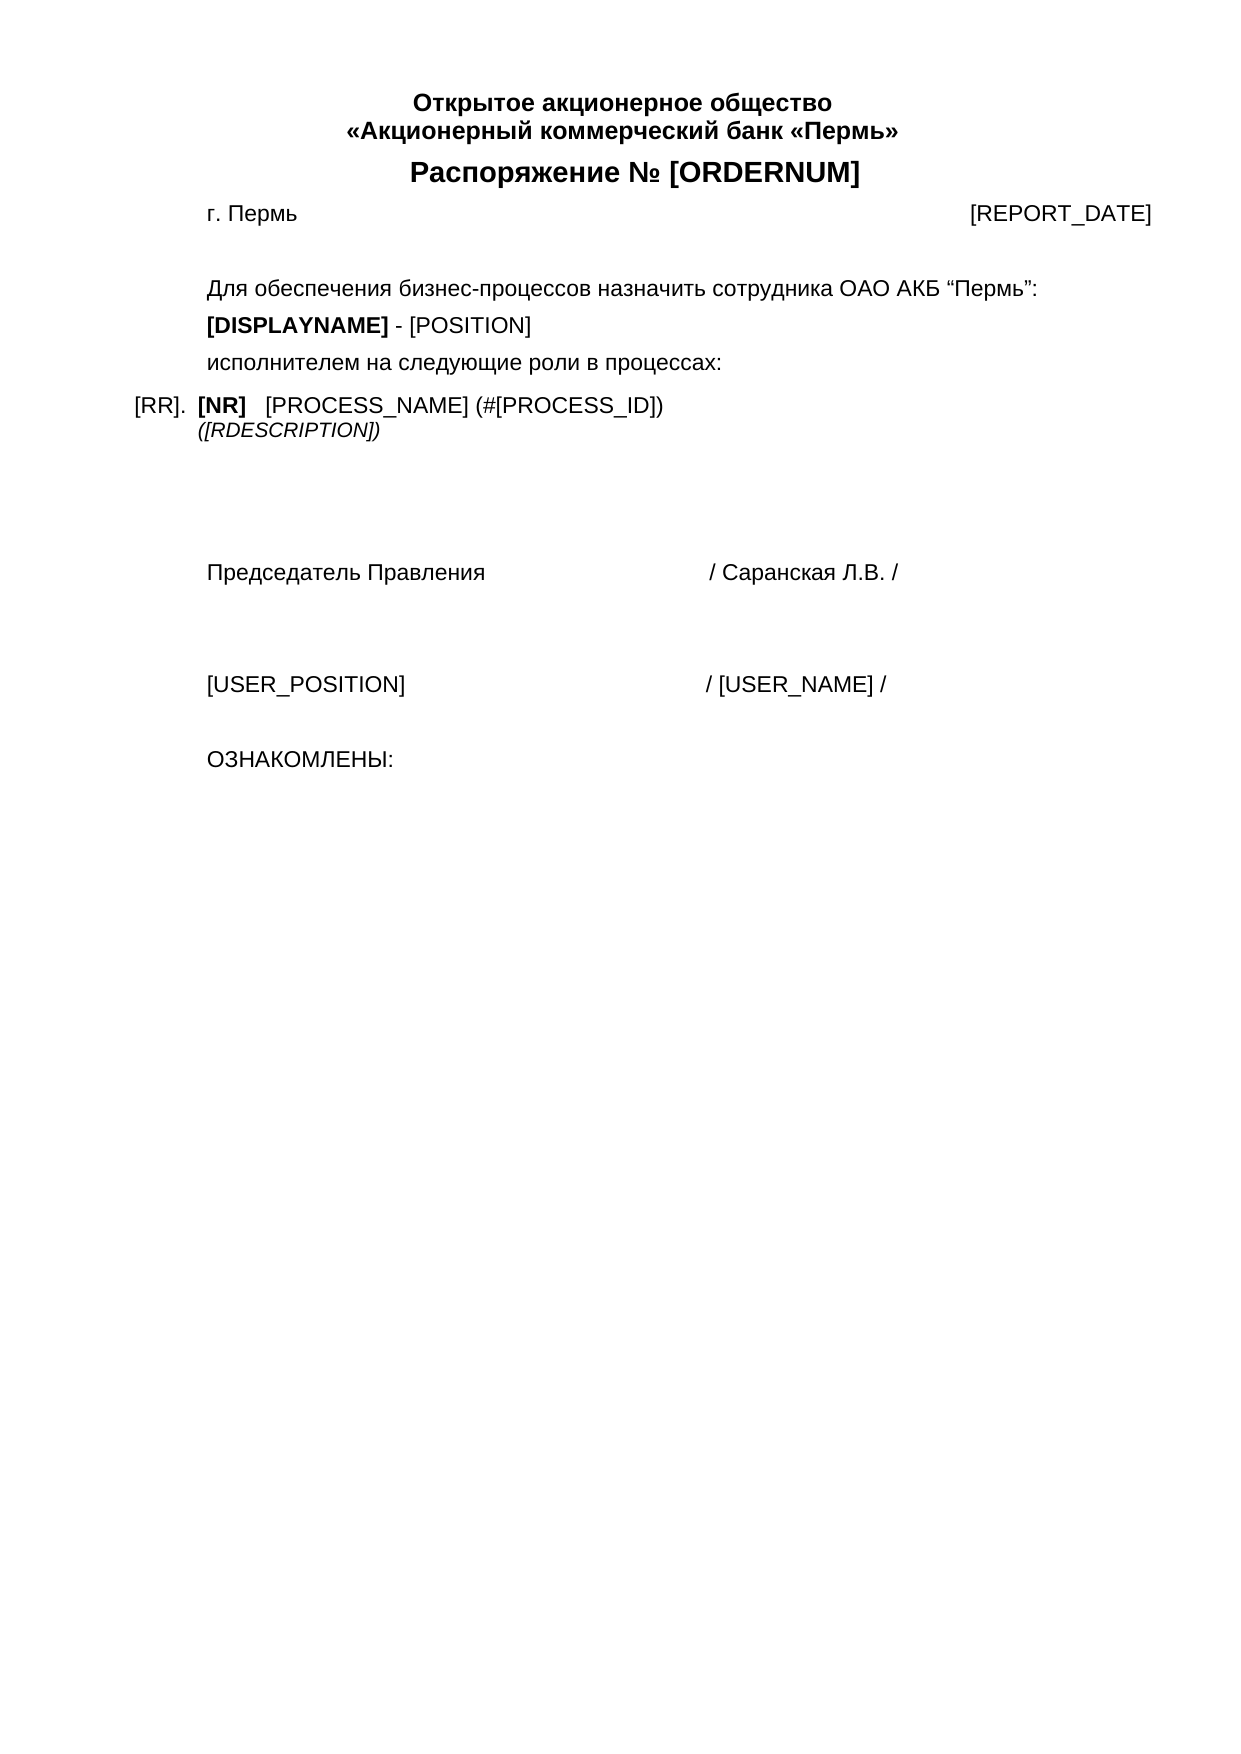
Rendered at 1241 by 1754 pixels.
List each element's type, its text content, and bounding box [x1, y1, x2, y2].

subtitle Распоряжение № [ORDERNUM] [118, 156, 1152, 189]
text ОЗНАКОМЛЕНЫ: [118, 747, 1152, 773]
text [USER_POSITION] / [USER_NAME] / [118, 672, 1152, 698]
text Председатель Правления / Саранская Л.В. / [118, 560, 1152, 586]
table_header [118, 89, 215, 156]
table_header [REPORT_DATE] [463, 201, 1152, 238]
table_header [RR]. [118, 388, 192, 448]
text Для обеспечения бизнес-процессов назначить сотрудника ОАО АКБ “Пермь”: [118, 275, 1152, 301]
table_header [1030, 89, 1152, 156]
table_header Открытое акционерное общество «Акционерный коммерческий банк «Пермь» [215, 89, 1030, 156]
text [DISPLAYNAME] - [POSITION] [118, 313, 1152, 338]
table_header г. Пермь [118, 201, 462, 238]
text исполнителем на следующие роли в процессах: [118, 350, 1152, 376]
table_header [NR] [PROCESS_NAME] (#[PROCESS_ID]) ([RDESCRIPTION]) [192, 388, 1152, 448]
